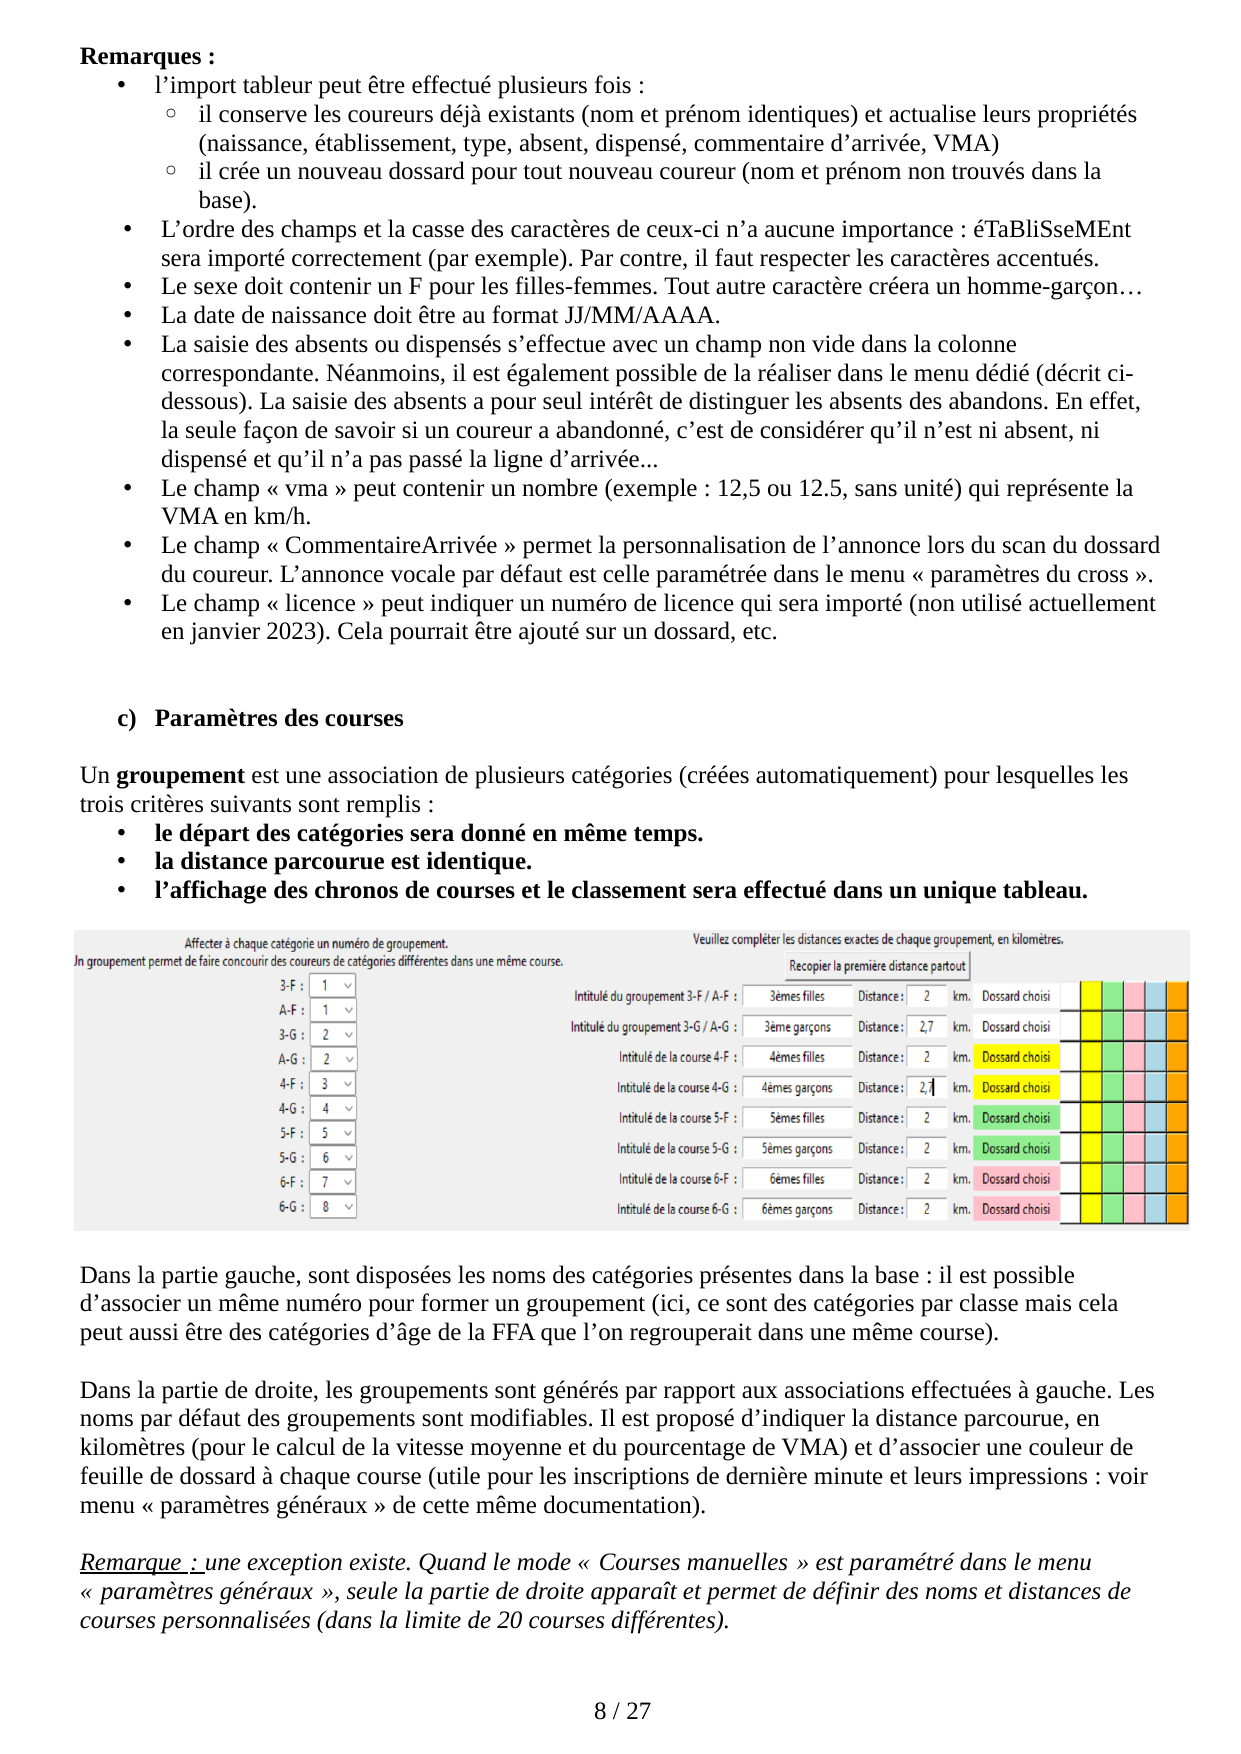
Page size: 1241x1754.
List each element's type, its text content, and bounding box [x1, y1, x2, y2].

subtitle Paramètres des courses [117, 703, 1165, 731]
text Remarque : une exception existe. Quand le mode « Courses manuelles » est paramétré dans le menu « paramètres généraux », seule la partie de droite apparaît et permet de définir des noms et distances de courses personnalisées (dans la limite de 20 courses différentes). [79, 1547, 1165, 1633]
text Dans la partie gauche, sont disposées les noms des catégories présentes dans la base : il est possible d’associer un même numéro pour former un groupement (ici, ce sont des catégories par classe mais cela peut aussi être des catégories d’âge de la FFA que l’on regrouperait dans une même course). [79, 1260, 1165, 1346]
list Le champ « CommentaireArrivée » permet la personnalisation de l’annonce lors du scan du dossard du coureur. L’annonce vocale par défaut est celle paramétrée dans le menu « paramètres du cross ». [123, 530, 1165, 588]
list l’import tableur peut être effectué plusieurs fois : [117, 70, 1165, 99]
text Remarques : [79, 41, 1165, 70]
text Un groupement est une association de plusieurs catégories (créées automatiquement) pour lesquelles les trois critères suivants sont remplis : [79, 760, 1165, 818]
list l’affichage des chronos de courses et le classement sera effectué dans un unique tableau. [117, 875, 1165, 904]
text Dans la partie de droite, les groupements sont générés par rapport aux associations effectuées à gauche. Les noms par défaut des groupements sont modifiables. Il est proposé d’indiquer la distance parcourue, en kilomètres (pour le calcul de la vitesse moyenne et du pourcentage de VMA) et d’associer une couleur de feuille de dossard à chaque course (utile pour les inscriptions de dernière minute et leurs impressions : voir menu « paramètres généraux » de cette même documentation). [79, 1375, 1165, 1518]
list Le champ « licence » peut indiquer un numéro de licence qui sera importé (non utilisé actuellement en janvier 2023). Cela pourrait être ajouté sur un dossard, etc. [123, 588, 1165, 645]
list le départ des catégories sera donné en même temps. [117, 818, 1165, 846]
list Le sexe doit contenir un F pour les filles-femmes. Tout autre caractère créera un homme-garçon… [123, 271, 1165, 300]
list Le champ « vma » peut contenir un nombre (exemple : 12,5 ou 12.5, sans unité) qui représente la VMA en km/h. [123, 473, 1165, 530]
list la distance parcourue est identique. [117, 846, 1165, 875]
list il conserve les coureurs déjà existants (nom et prénom identiques) et actualise leurs propriétés (naissance, établissement, type, absent, dispensé, commentaire d’arrivée, VMA) [161, 99, 1165, 156]
picture [73, 930, 1191, 1231]
list La date de naissance doit être au format JJ/MM/AAAA. [123, 300, 1165, 329]
list La saisie des absents ou dispensés s’effectue avec un champ non vide dans la colonne correspondante. Néanmoins, il est également possible de la réaliser dans le menu dédié (décrit ci-dessous). La saisie des absents a pour seul intérêt de distinguer les absents des abandons. En effet, la seule façon de savoir si un coureur a abandonné, c’est de considérer qu’il n’est ni absent, ni dispensé et qu’il n’a pas passé la ligne d’arrivée... [123, 329, 1165, 473]
list L’ordre des champs et la casse des caractères de ceux-ci n’a aucune importance : éTaBliSseMEnt sera importé correctement (par exemple). Par contre, il faut respecter les caractères accentués. [123, 214, 1165, 271]
list il crée un nouveau dossard pour tout nouveau coureur (nom et prénom non trouvés dans la base). [161, 156, 1165, 214]
